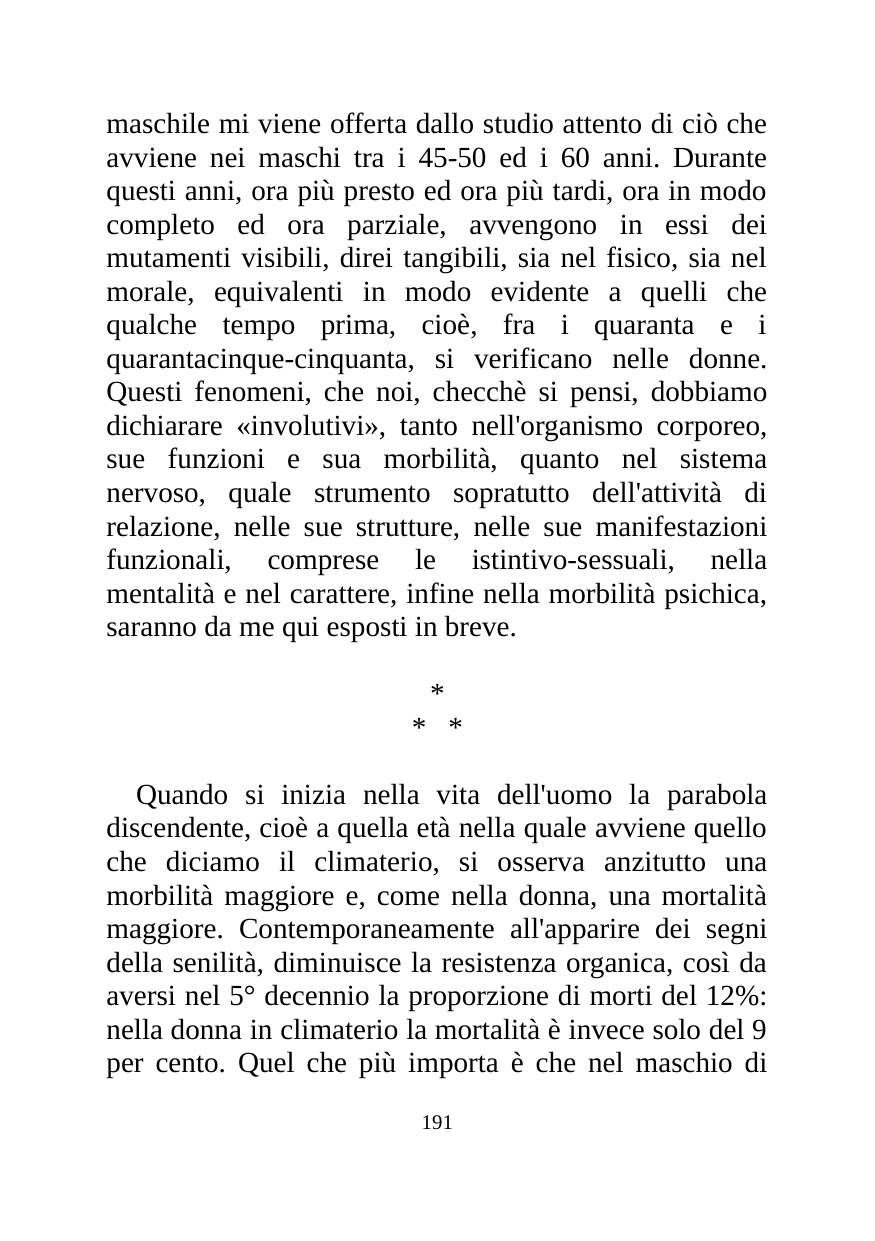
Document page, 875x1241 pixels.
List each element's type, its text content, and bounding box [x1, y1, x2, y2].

text * * [106, 710, 768, 743]
text * [106, 676, 768, 710]
text Quando si inizia nella vita dell'uomo la parabola discendente, cioè a quella età nella quale avviene quello che diciamo il climaterio, si osserva anzitutto una morbilità maggiore e, come nella donna, una mortalità maggiore. Contemporaneamente all'apparire dei segni della senilità, diminuisce la resistenza organica, così da aversi nel 5° decennio la proporzione di morti del 12%: nella donna in climaterio la mortalità è invece solo del 9 per cento. Quel che più importa è che nel maschio di [106, 777, 768, 1079]
text maschile mi viene offerta dallo studio attento di ciò che avviene nei maschi tra i 45-50 ed i 60 anni. Durante questi anni, ora più presto ed ora più tardi, ora in modo completo ed ora parziale, avvengono in essi dei mutamenti visibili, direi tangibili, sia nel fisico, sia nel morale, equivalenti in modo evidente a quelli che qualche tempo prima, cioè, fra i quaranta e i quarantacinque-cinquanta, si verificano nelle donne. Questi fenomeni, che noi, checchè si pensi, dobbiamo dichiarare «involutivi», tanto nell'organismo corporeo, sue funzioni e sua morbilità, quanto nel sistema nervoso, quale strumento sopratutto dell'attività di relazione, nelle sue strutture, nelle sue manifestazioni funzionali, comprese le istintivo-sessuali, nella mentalità e nel carattere, infine nella morbilità psichica, saranno da me qui esposti in breve. [106, 106, 768, 643]
